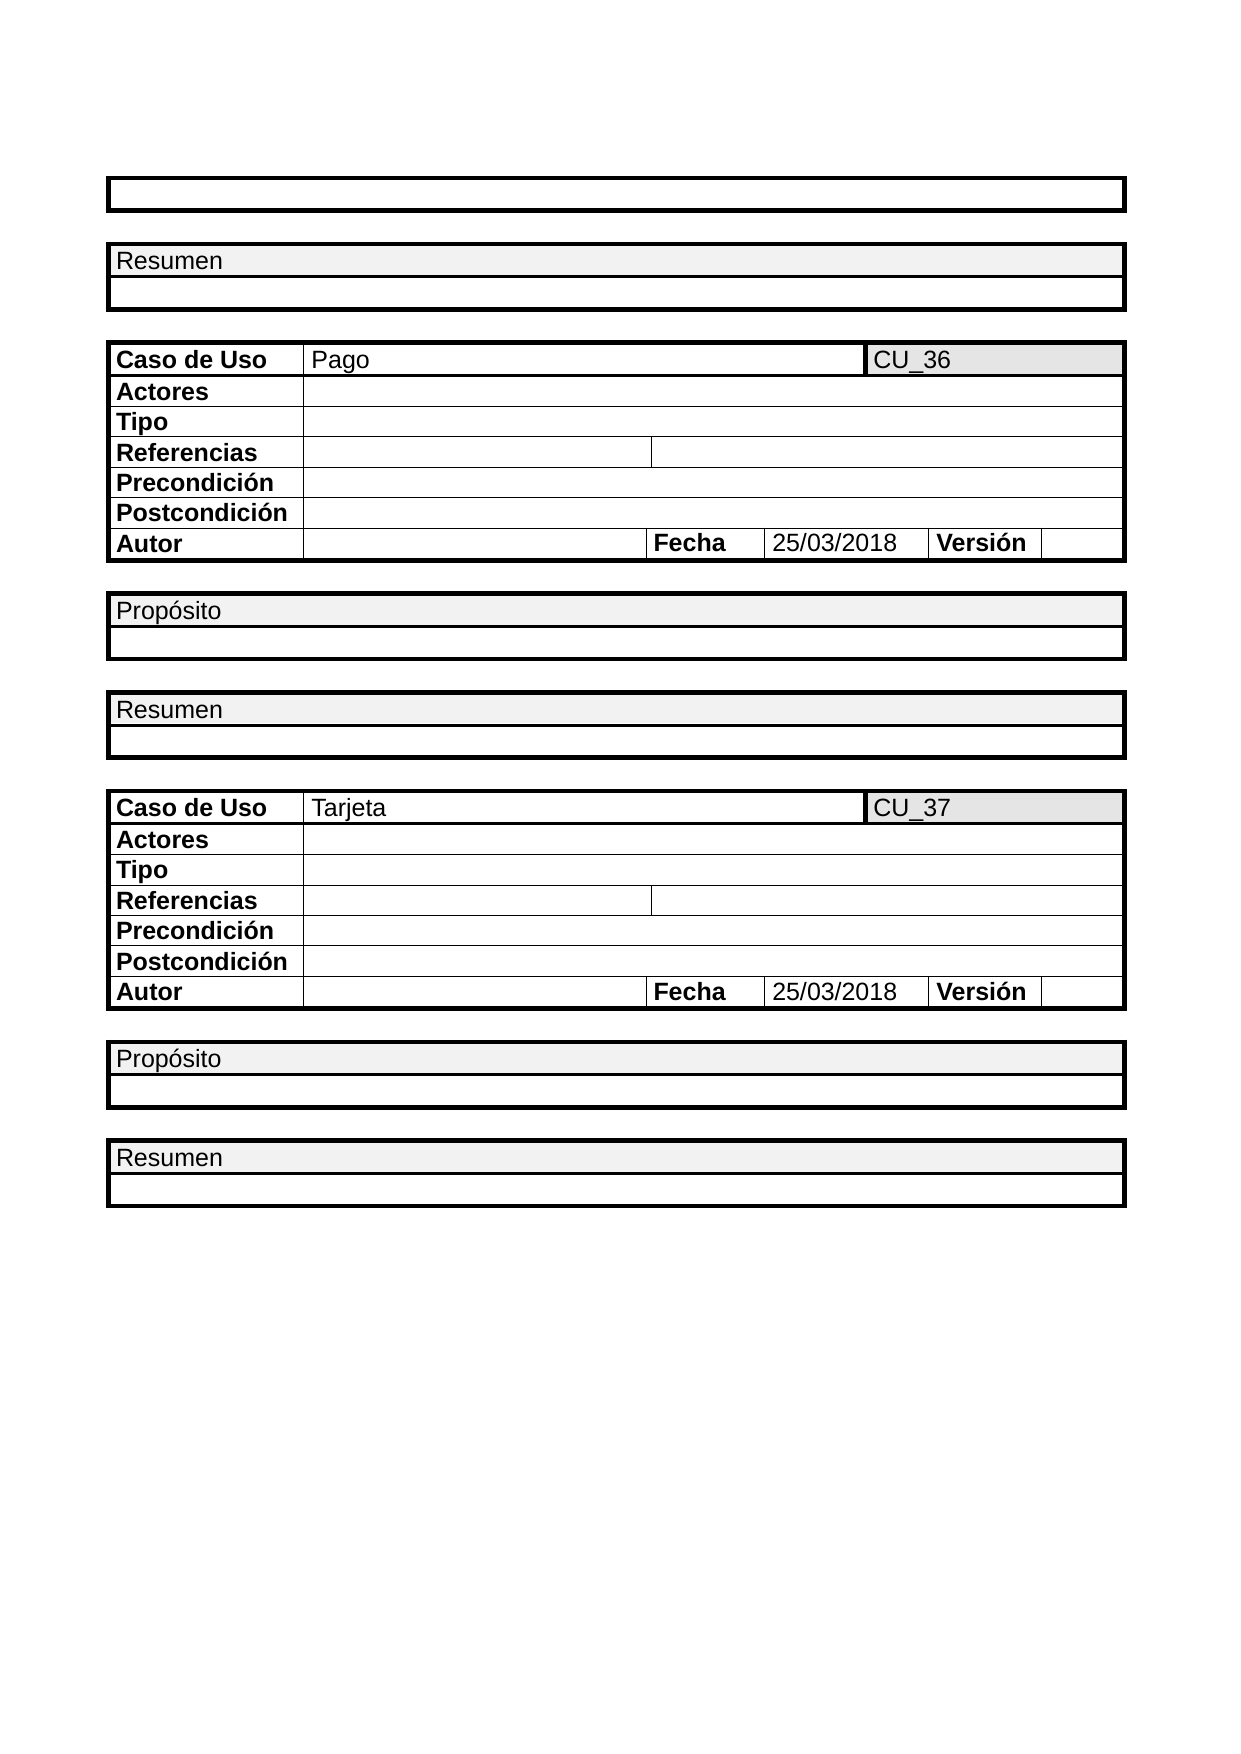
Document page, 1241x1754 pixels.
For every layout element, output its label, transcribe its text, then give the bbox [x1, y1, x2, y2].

table_header Caso de Uso [111, 793, 303, 822]
table_cell Referencias [111, 886, 303, 915]
table_cell [304, 946, 1122, 976]
table_cell [111, 278, 1122, 307]
table_header Propósito [111, 596, 1122, 625]
table_cell [652, 437, 1122, 467]
table_cell Referencias [111, 437, 303, 467]
table_cell [304, 468, 1122, 497]
table_cell [304, 529, 646, 558]
table_cell [111, 1076, 1122, 1105]
table_header Pago [304, 345, 863, 374]
table_cell Autor [111, 529, 303, 558]
table_header Resumen [111, 695, 1122, 723]
table_header CU_37 [868, 793, 1122, 822]
table_header CU_36 [868, 345, 1122, 374]
table_cell 25/03/2018 [765, 977, 928, 1006]
table_cell [304, 886, 651, 915]
table_cell Fecha [647, 529, 764, 558]
table_cell Versión [929, 977, 1041, 1006]
table_header Caso de Uso [111, 345, 303, 374]
table_cell [304, 437, 651, 467]
table_cell [304, 855, 1122, 884]
table_cell [304, 916, 1122, 945]
table_cell [111, 1175, 1122, 1204]
table_cell Precondición [111, 468, 303, 497]
table_header Propósito [111, 1044, 1122, 1073]
table_header Resumen [111, 1143, 1122, 1172]
table_cell [111, 727, 1122, 755]
table_cell Tipo [111, 407, 303, 436]
table_cell Fecha [647, 977, 764, 1006]
table_cell [111, 628, 1122, 657]
table_cell [111, 180, 1122, 208]
table_cell Autor [111, 977, 303, 1006]
table_cell [304, 498, 1122, 527]
table_cell [1042, 529, 1122, 558]
table_cell [304, 377, 1122, 406]
table_cell 25/03/2018 [765, 529, 928, 558]
table_cell [304, 977, 646, 1006]
table_cell [304, 407, 1122, 436]
table_cell [652, 886, 1122, 915]
table_cell Actores [111, 377, 303, 406]
table_cell Precondición [111, 916, 303, 945]
table_cell Versión [929, 529, 1041, 558]
table_cell [304, 825, 1122, 854]
table_header Tarjeta [304, 793, 863, 822]
table_cell Postcondición [111, 498, 303, 527]
table_cell Actores [111, 825, 303, 854]
table_header Resumen [111, 246, 1122, 275]
table_cell Postcondición [111, 946, 303, 976]
table_cell [1042, 977, 1122, 1006]
table_cell Tipo [111, 855, 303, 884]
